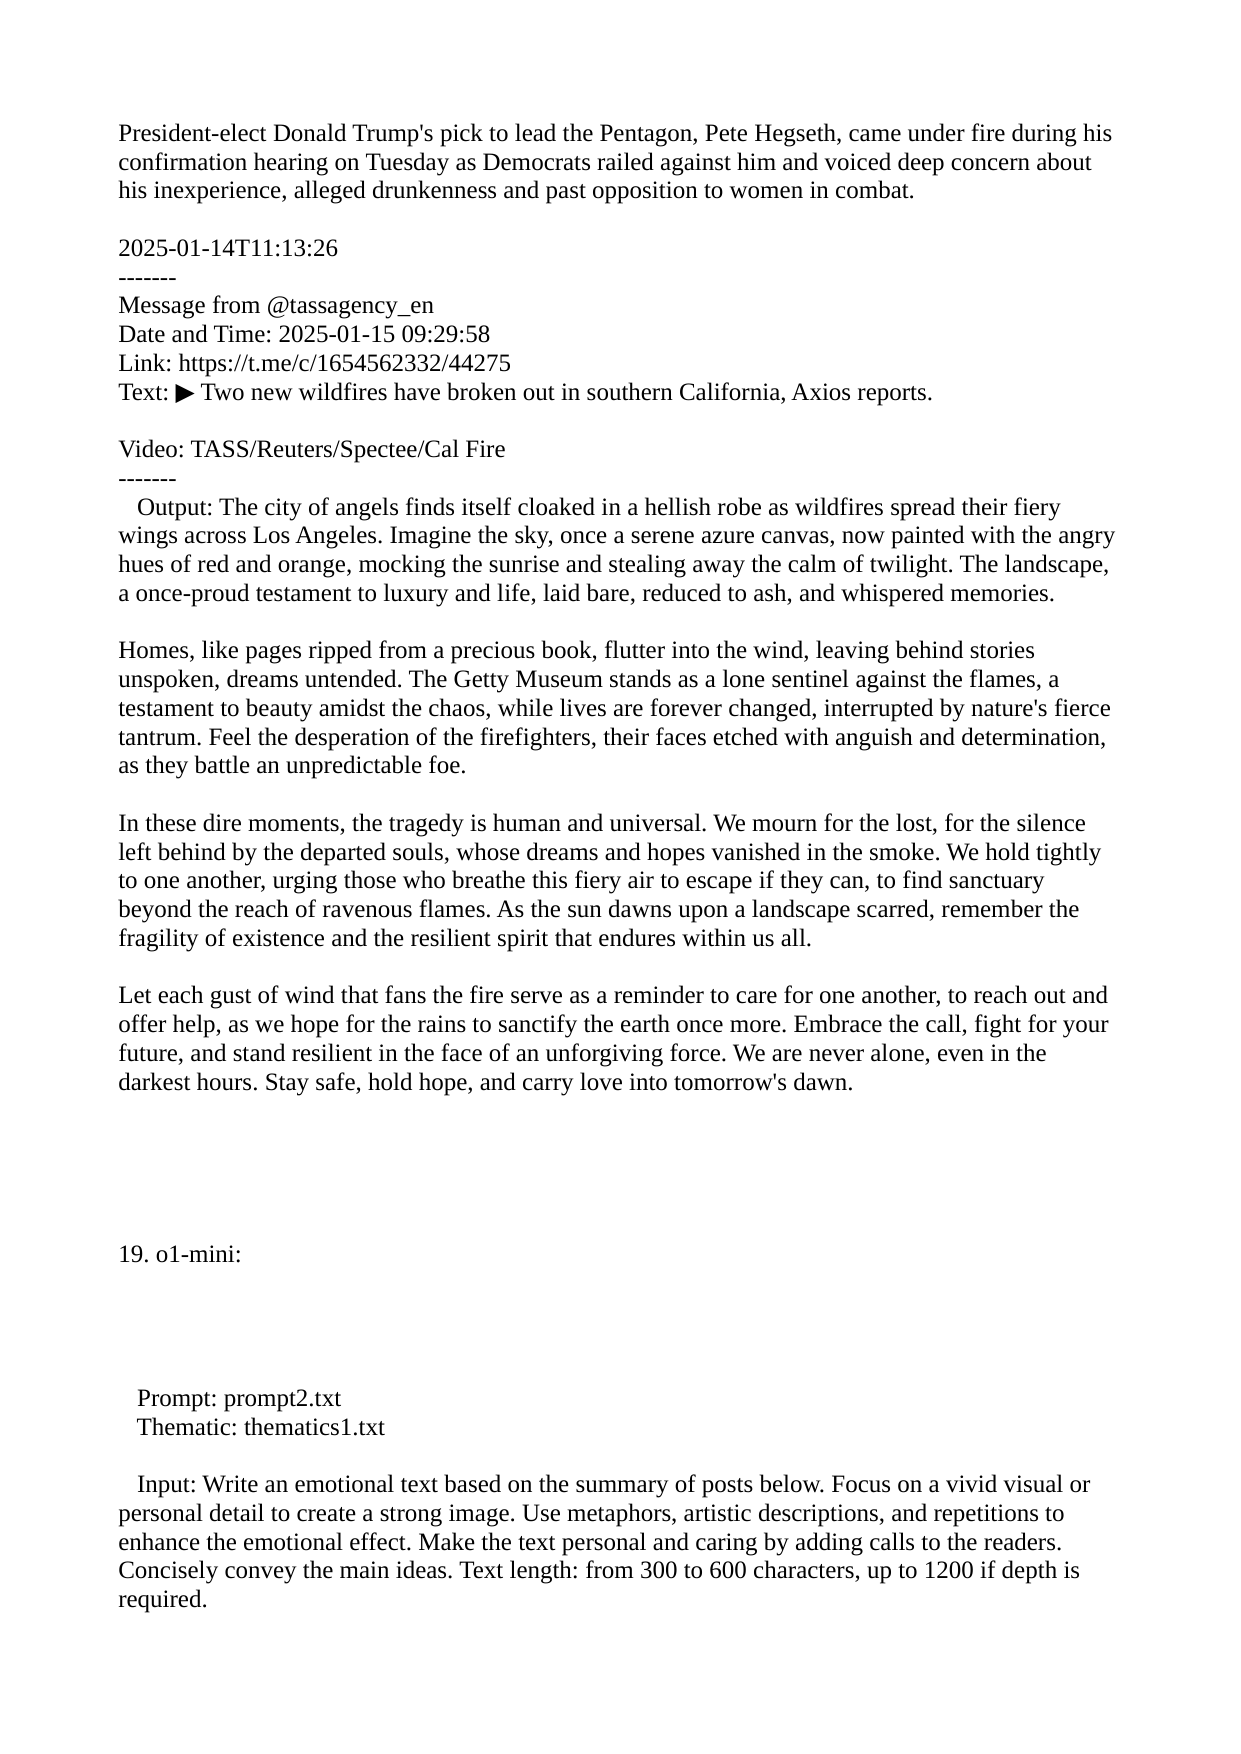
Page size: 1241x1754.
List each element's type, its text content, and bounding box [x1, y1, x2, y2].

text ------- [118, 463, 1122, 492]
text Link: https://t.me/c/1654562332/44275 [118, 348, 1122, 377]
text Output: The city of angels finds itself cloaked in a hellish robe as wildfires spread their fiery wings across Los Angeles. Imagine the sky, once a serene azure canvas, now painted with the angry hues of red and orange, mocking the sunrise and stealing away the calm of twilight. The landscape, a once-proud testament to luxury and life, laid bare, reduced to ash, and whispered memories. [118, 492, 1122, 607]
text Text: ▶️ Two new wildfires have broken out in southern California, Axios reports. [118, 377, 1122, 406]
text President-elect Donald Trump's pick to lead the Pentagon, Pete Hegseth, came under fire during his confirmation hearing on Tuesday as Democrats railed against him and voiced deep concern about his inexperience, alleged drunkenness and past opposition to women in combat. [118, 118, 1122, 204]
text 19. o1-mini: [118, 1239, 1122, 1268]
text Video: TASS/Reuters/Spectee/Cal Fire [118, 434, 1122, 463]
text Homes, like pages ripped from a precious book, flutter into the wind, leaving behind stories unspoken, dreams untended. The Getty Museum stands as a lone sentinel against the flames, a testament to beauty amidst the chaos, while lives are forever changed, interrupted by nature's fierce tantrum. Feel the desperation of the firefighters, their faces etched with anguish and determination, as they battle an unpredictable foe. [118, 636, 1122, 779]
text Input: Write an emotional text based on the summary of posts below. Focus on a vivid visual or personal detail to create a strong image. Use metaphors, artistic descriptions, and repetitions to enhance the emotional effect. Make the text personal and caring by adding calls to the readers. Concisely convey the main ideas. Text length: from 300 to 600 characters, up to 1200 if depth is required. [118, 1469, 1122, 1613]
text In these dire moments, the tragedy is human and universal. We mourn for the lost, for the silence left behind by the departed souls, whose dreams and hopes vanished in the smoke. We hold tightly to one another, urging those who breathe this fiery air to escape if they can, to find sanctuary beyond the reach of ravenous flames. As the sun dawns upon a landscape scarred, remember the fragility of existence and the resilient spirit that endures within us all. [118, 808, 1122, 952]
text Prompt: prompt2.txt [118, 1383, 1122, 1412]
text Message from @tassagency_en [118, 291, 1122, 319]
text 2025-01-14T11:13:26 [118, 233, 1122, 262]
text Date and Time: 2025-01-15 09:29:58 [118, 319, 1122, 348]
text ------- [118, 262, 1122, 291]
text Thematic: thematics1.txt [118, 1412, 1122, 1441]
text Let each gust of wind that fans the fire serve as a reminder to care for one another, to reach out and offer help, as we hope for the rains to sanctify the earth once more. Embrace the call, fight for your future, and stand resilient in the face of an unforgiving force. We are never alone, even in the darkest hours. Stay safe, hold hope, and carry love into tomorrow's dawn. [118, 981, 1122, 1096]
